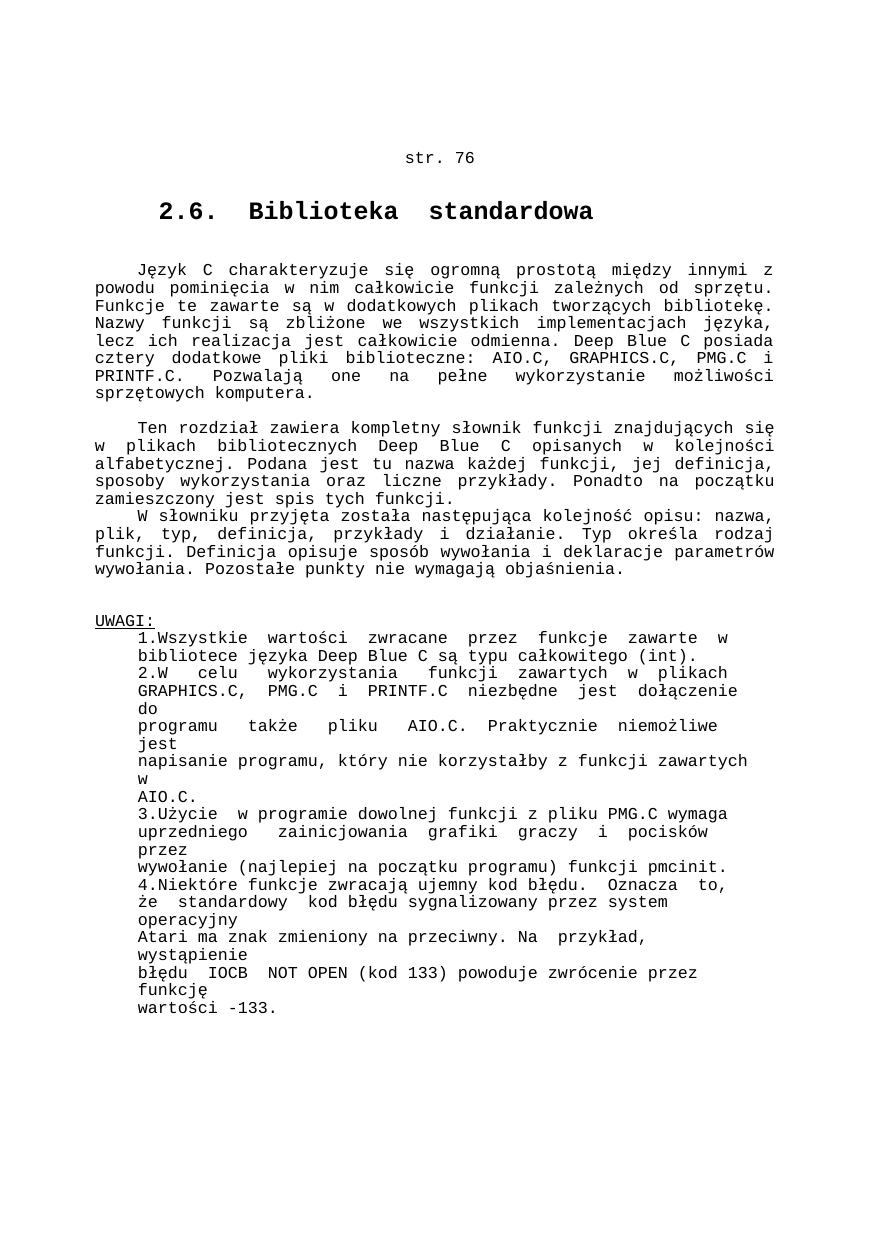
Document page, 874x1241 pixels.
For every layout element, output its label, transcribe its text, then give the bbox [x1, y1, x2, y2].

text UWAGI: [95, 612, 776, 629]
text Język C charakteryzuje się ogromną prostotą między innymi z powodu pominięcia w nim całkowicie funkcji zależnych od sprzętu. Funkcje te zawarte są w dodatkowych plikach tworzących bibliotekę. Nazwy funkcji są zbliżone we wszystkich implementacjach języka, lecz ich realizacja jest całkowicie odmienna. Deep Blue C posiada cztery dodatkowe pliki biblioteczne: AIO.C, GRAPHICS.C, PMG.C i PRINTF.C. Pozwalają one na pełne wykorzystanie możliwości sprzętowych komputera. [94, 262, 774, 402]
text str. 76 [102, 150, 776, 169]
list Wszystkie wartości zwracane przez funkcje zawarte w bibliotece języka Deep Blue C są typu całkowitego (int). [138, 629, 776, 665]
text W słowniku przyjęta została następująca kolejność opisu: nazwa, plik, typ, definicja, przykłady i działanie. Typ określa rodzaj funkcji. Definicja opisuje sposób wywołania i deklaracje parametrów wywołania. Pozostałe punkty nie wymagają objaśnienia. [95, 508, 774, 578]
list Niektóre funkcje zwracają ujemny kod błędu. Oznacza to, że standardowy kod błędu sygnalizowany przez system operacyjny Atari ma znak zmieniony na przeciwny. Na przykład, wystąpienie błędu IOCB NOT OPEN (kod 133) powoduje zwrócenie przez funkcję wartości -133. [138, 876, 776, 1017]
list Użycie w programie dowolnej funkcji z pliku PMG.C wymaga uprzedniego zainicjowania grafiki graczy i pocisków przez wywołanie (najlepiej na początku programu) funkcji pmcinit. [138, 806, 776, 876]
list W celu wykorzystania funkcji zawartych w plikach GRAPHICS.C, PMG.C i PRINTF.C niezbędne jest dołączenie do programu także pliku AIO.C. Praktycznie niemożliwe jest napisanie programu, który nie korzystałby z funkcji zawartych w AIO.C. [138, 665, 776, 806]
text Ten rozdział zawiera kompletny słownik funkcji znajdujących się w plikach bibliotecznych Deep Blue C opisanych w kolejności alfabetycznej. Podana jest tu nazwa każdej funkcji, jej definicja, sposoby wykorzystania oraz liczne przykłady. Ponadto na początku zamieszczony jest spis tych funkcji. [94, 420, 774, 508]
text 2.6. Biblioteka standardowa [158, 199, 776, 227]
